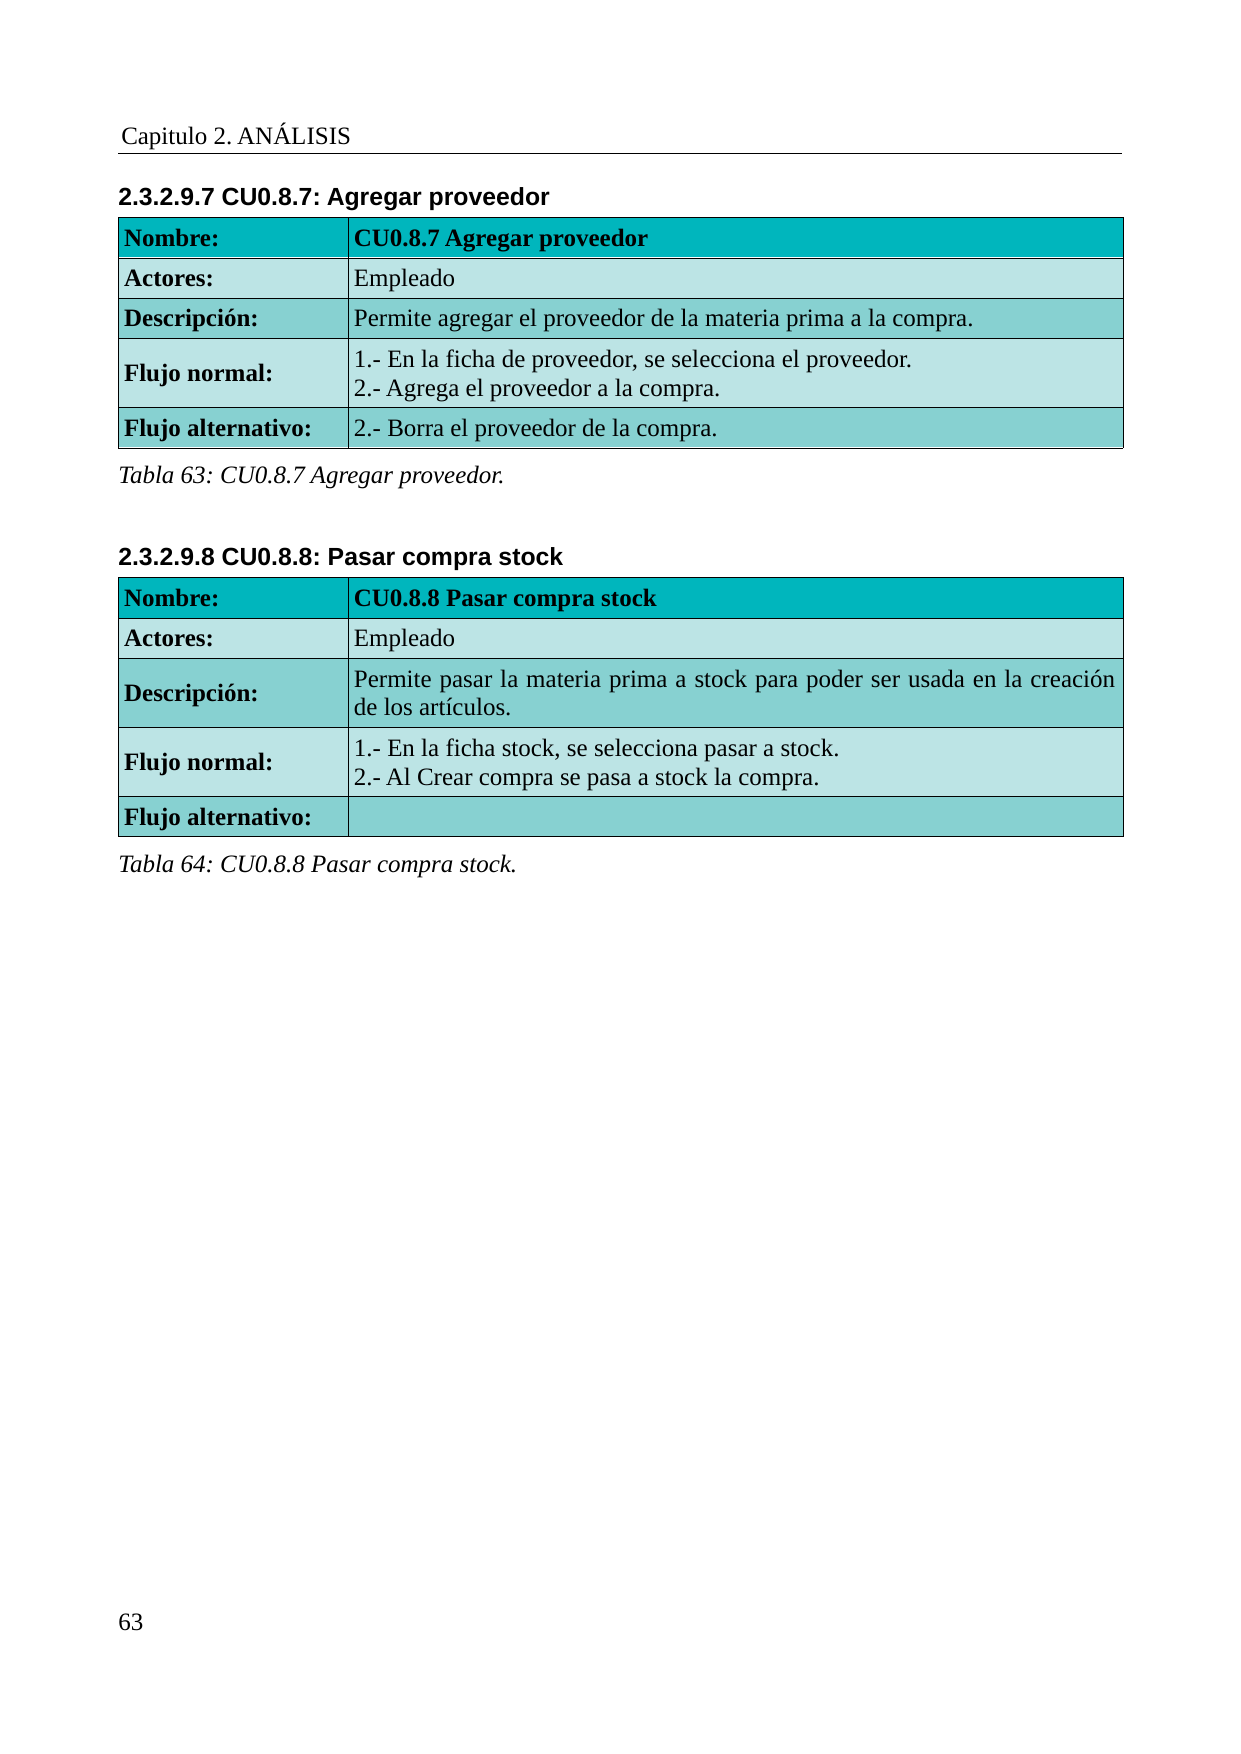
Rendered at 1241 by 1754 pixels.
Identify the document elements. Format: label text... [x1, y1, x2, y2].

table_cell Permite agregar el proveedor de la materia prima a la compra. [349, 299, 1123, 338]
table_cell Flujo normal: [119, 728, 348, 796]
table_cell Flujo alternativo: [119, 408, 348, 447]
table_cell Flujo alternativo: [119, 797, 348, 836]
table_header Nombre: [119, 218, 348, 257]
table_cell [349, 797, 1123, 836]
text Tabla 64: CU0.8.8 Pasar compra stock. [118, 849, 1122, 878]
table_cell Descripción: [119, 659, 348, 727]
table_header CU0.8.8 Pasar compra stock [349, 578, 1123, 618]
table_cell Permite pasar la materia prima a stock para poder ser usada en la creación de los artículos. [349, 659, 1123, 727]
table_cell Empleado [349, 619, 1123, 658]
table_cell Empleado [349, 259, 1123, 298]
table_cell Actores: [119, 619, 348, 658]
table_header Nombre: [119, 578, 348, 618]
table_cell Flujo normal: [119, 339, 348, 407]
table_cell 1.- En la ficha stock, se selecciona pasar a stock. 2.- Al Crear compra se pasa a stock la compra. [349, 728, 1123, 796]
subtitle 2.3.2.9.8 CU0.8.8: Pasar compra stock [118, 542, 1122, 571]
table_header CU0.8.7 Agregar proveedor [349, 218, 1123, 257]
table_cell 1.- En la ficha de proveedor, se selecciona el proveedor. 2.- Agrega el proveedor a la compra. [349, 339, 1123, 407]
text Tabla 63: CU0.8.7 Agregar proveedor. [118, 460, 1122, 489]
table_cell Actores: [119, 259, 348, 298]
table_cell Descripción: [119, 299, 348, 338]
subtitle 2.3.2.9.7 CU0.8.7: Agregar proveedor [118, 182, 1122, 211]
table_cell 2.- Borra el proveedor de la compra. [349, 408, 1123, 447]
